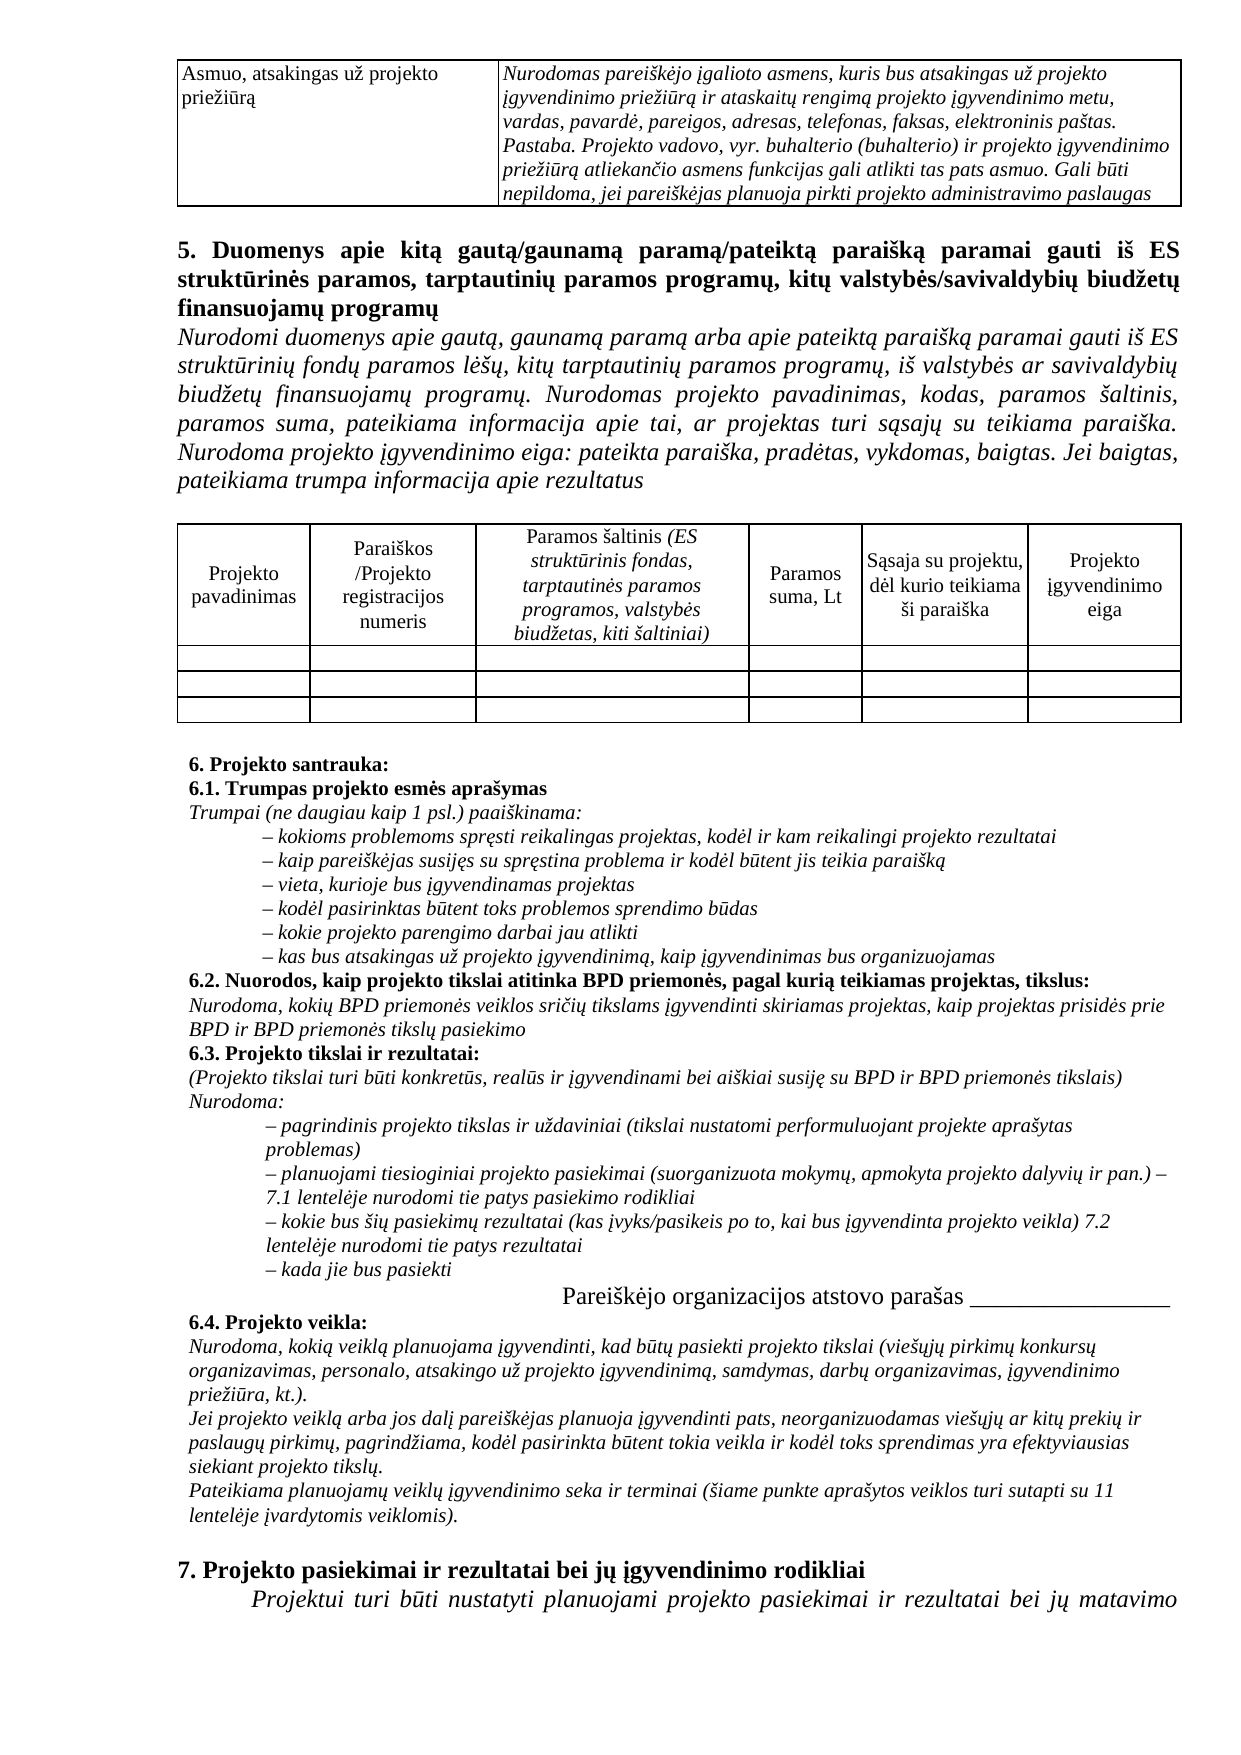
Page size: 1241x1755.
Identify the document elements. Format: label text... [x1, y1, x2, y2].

table_cell Asmuo, atsakingas už projekto priežiūrą [178, 61, 498, 205]
table_header Paramos suma, Lt [750, 525, 861, 645]
text 5. Duomenys apie kitą gautą/gaunamą paramą/pateiktą paraišką paramai gauti iš ES struktūrinės paramos, tarptautinių paramos programų, kitų valstybės/savivaldybių biudžetų finansuojamų programų [177, 235, 1181, 322]
table_header 6. Projekto santrauka: 6.1. Trumpas projekto esmės aprašymas Trumpai (ne daugiau kaip 1 psl.) paaiškinama: – kokioms problemoms spręsti reikalingas projektas, kodėl ir kam reikalingi projekto rezultatai – kaip pareiškėjas susijęs su spręstina problema ir kodėl būtent jis teikia paraišką – vieta, kurioje bus įgyvendinamas projektas – kodėl pasirinktas būtent toks problemos sprendimo būdas – kokie projekto parengimo darbai jau atlikti – kas bus atsakingas už projekto įgyvendinimą, kaip įgyvendinimas bus organizuojamas 6.2. Nuorodos, kaip projekto tikslai atitinka BPD priemonės, pagal kurią teikiamas projektas, tikslus: Nurodoma, kokių BPD priemonės veiklos sričių tikslams įgyvendinti skiriamas projektas, kaip projektas prisidės prie BPD ir BPD priemonės tikslų pasiekimo 6.3. Projekto tikslai ir rezultatai: (Projekto tikslai turi būti konkretūs, realūs ir įgyvendinami bei aiškiai susiję su BPD ir BPD priemonės tikslais) Nurodoma: – pagrindinis projekto tikslas ir uždaviniai (tikslai nustatomi performuluojant projekte aprašytas problemas) – planuojami tiesioginiai projekto pasiekimai (suorganizuota mokymų, apmokyta projekto dalyvių ir pan.) – 7.1 lentelėje nurodomi tie patys pasiekimo rodikliai – kokie bus šių pasiekimų rezultatai (kas įvyks/pasikeis po to, kai bus įgyvendinta projekto veikla) 7.2 lentelėje nurodomi tie patys rezultatai – kada jie bus pasiekti Pareiškėjo organizacijos atstovo parašas ________________ 6.4. Projekto veikla: Nurodoma, kokią veiklą planuojama įgyvendinti, kad būtų pasiekti projekto tikslai (viešųjų pirkimų konkursų organizavimas, personalo, atsakingo už projekto įgyvendinimą, samdymas, darbų organizavimas, įgyvendinimo priežiūra, kt.). Jei projekto veiklą arba jos dalį pareiškėjas planuoja įgyvendinti pats, neorganizuodamas viešųjų ar kitų prekių ir paslaugų pirkimų, pagrindžiama, kodėl pasirinkta būtent tokia veikla ir kodėl toks sprendimas yra efektyviausias siekiant projekto tikslų. Pateikiama planuojamų veiklų įgyvendinimo seka ir terminai (šiame punkte aprašytos veiklos turi sutapti su 11 lentelėje įvardytomis veiklomis). [177, 752, 1181, 1527]
table_header Projekto įgyvendinimo eiga [1029, 525, 1180, 645]
text Nurodomi duomenys apie gautą, gaunamą paramą arba apie pateiktą paraišką paramai gauti iš ES struktūrinių fondų paramos lėšų, kitų tarptautinių paramos programų, iš valstybės ar savivaldybių biudžetų finansuojamų programų. Nurodomas projekto pavadinimas, kodas, paramos šaltinis, paramos suma, pateikiama informacija apie tai, ar projektas turi sąsajų su teikiama paraiška. Nurodoma projekto įgyvendinimo eiga: pateikta paraiška, pradėtas, vykdomas, baigtas. Jei baigtas, pateikiama trumpa informacija apie rezultatus [177, 322, 1181, 494]
table_header Paraiškos /Projekto registracijos numeris [311, 525, 475, 645]
table_header Projekto pavadinimas [178, 525, 309, 645]
table_header Sąsaja su projektu, dėl kurio teikiama ši paraiška [863, 525, 1027, 645]
text Projektui turi būti nustatyti planuojami projekto pasiekimai ir rezultatai bei jų matavimo [177, 1584, 1181, 1613]
text 7. Projekto pasiekimai ir rezultatai bei jų įgyvendinimo rodikliai [177, 1555, 1181, 1584]
